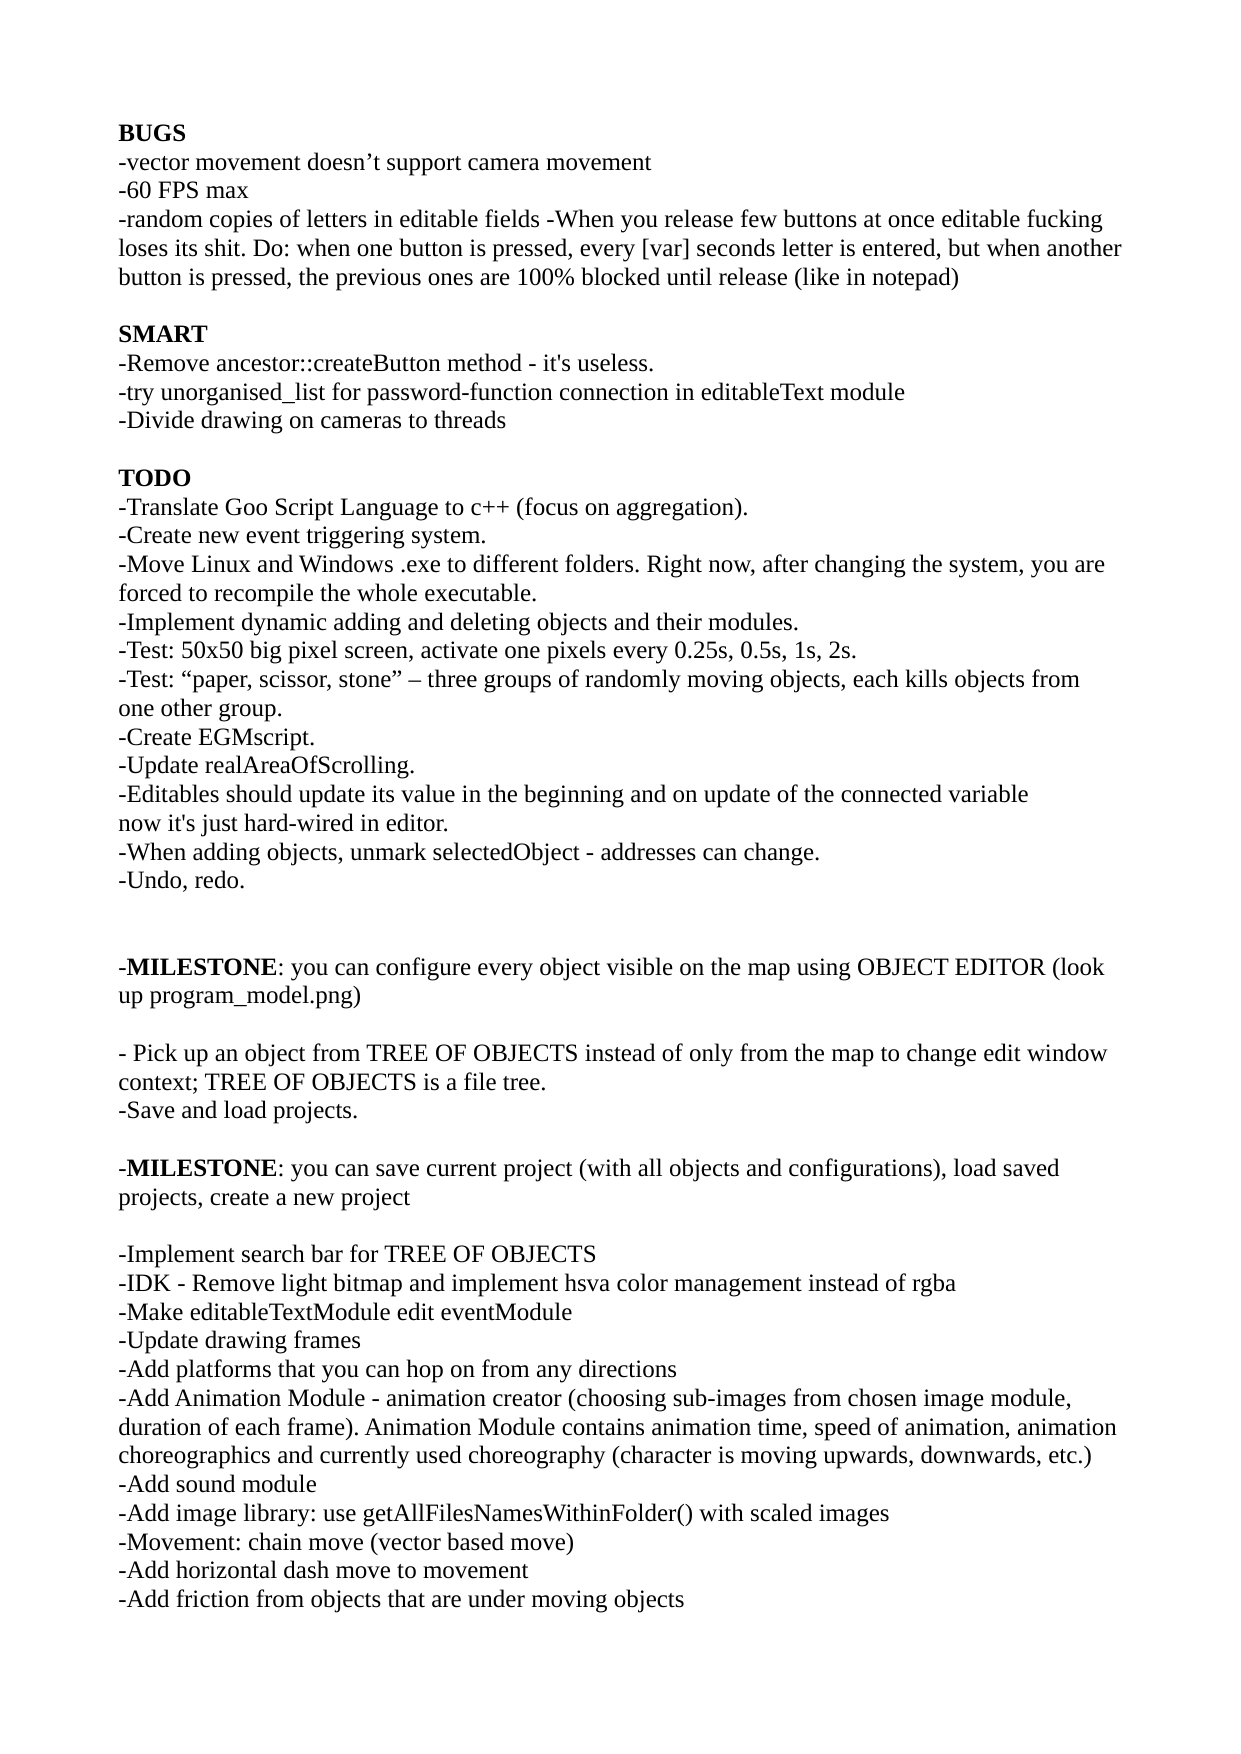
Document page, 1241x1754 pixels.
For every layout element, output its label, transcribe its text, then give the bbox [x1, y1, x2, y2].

text -Update drawing frames [118, 1326, 1122, 1354]
text -Test: 50x50 big pixel screen, activate one pixels every 0.25s, 0.5s, 1s, 2s. [118, 636, 1122, 664]
text -random copies of letters in editable fields -When you release few buttons at once editable fucking loses its shit. Do: when one button is pressed, every [var] seconds letter is entered, but when another button is pressed, the previous ones are 100% blocked until release (like in notepad) [118, 204, 1122, 291]
text - Pick up an object from TREE OF OBJECTS instead of only from the map to change edit window context; TREE OF OBJECTS is a file tree. [118, 1038, 1122, 1096]
text -Update realAreaOfScrolling. [118, 751, 1122, 779]
text -60 FPS max [118, 176, 1122, 204]
text -Save and load projects. [118, 1096, 1122, 1124]
text -MILESTONE: you can configure every object visible on the map using OBJECT EDITOR (look up program_model.png) [118, 952, 1122, 1009]
text SMART [118, 319, 1122, 348]
text TODO [118, 463, 1122, 492]
text -Make editableTextModule edit eventModule [118, 1297, 1122, 1326]
text -IDK - Remove light bitmap and implement hsva color management instead of rgba [118, 1268, 1122, 1297]
text -Movement: chain move (vector based move) [118, 1527, 1122, 1556]
text -Implement dynamic adding and deleting objects and their modules. [118, 607, 1122, 636]
text -Add Animation Module - animation creator (choosing sub-images from chosen image module, duration of each frame). Animation Module contains animation time, speed of animation, animation choreographics and currently used choreography (character is moving upwards, downwards, etc.) [118, 1383, 1122, 1469]
text -Add image library: use getAllFilesNamesWithinFolder() with scaled images [118, 1498, 1122, 1527]
text -Add friction from objects that are under moving objects [118, 1584, 1122, 1613]
text -Add sound module [118, 1469, 1122, 1498]
text -Create EGMscript. [118, 722, 1122, 751]
text -Implement search bar for TREE OF OBJECTS [118, 1239, 1122, 1268]
text -Remove ancestor::createButton method - it's useless. [118, 348, 1122, 377]
text now it's just hard-wired in editor. [118, 808, 1122, 837]
text -Move Linux and Windows .exe to different folders. Right now, after changing the system, you are forced to recompile the whole executable. [118, 549, 1122, 607]
text -try unorganised_list for password-function connection in editableText module [118, 377, 1122, 406]
text -Test: “paper, scissor, stone” – three groups of randomly moving objects, each kills objects from one other group. [118, 664, 1122, 722]
text BUGS [118, 118, 1122, 147]
text -Create new event triggering system. [118, 521, 1122, 549]
text -MILESTONE: you can save current project (with all objects and configurations), load saved projects, create a new project [118, 1153, 1122, 1211]
text -When adding objects, unmark selectedObject - addresses can change. [118, 837, 1122, 866]
text -Divide drawing on cameras to threads [118, 406, 1122, 434]
text -Translate Goo Script Language to c++ (focus on aggregation). [118, 492, 1122, 521]
text -Editables should update its value in the beginning and on update of the connected variable [118, 779, 1122, 808]
text -vector movement doesn’t support camera movement [118, 147, 1122, 176]
text -Add horizontal dash move to movement [118, 1556, 1122, 1584]
text -Undo, redo. [118, 866, 1122, 894]
text -Add platforms that you can hop on from any directions [118, 1354, 1122, 1383]
